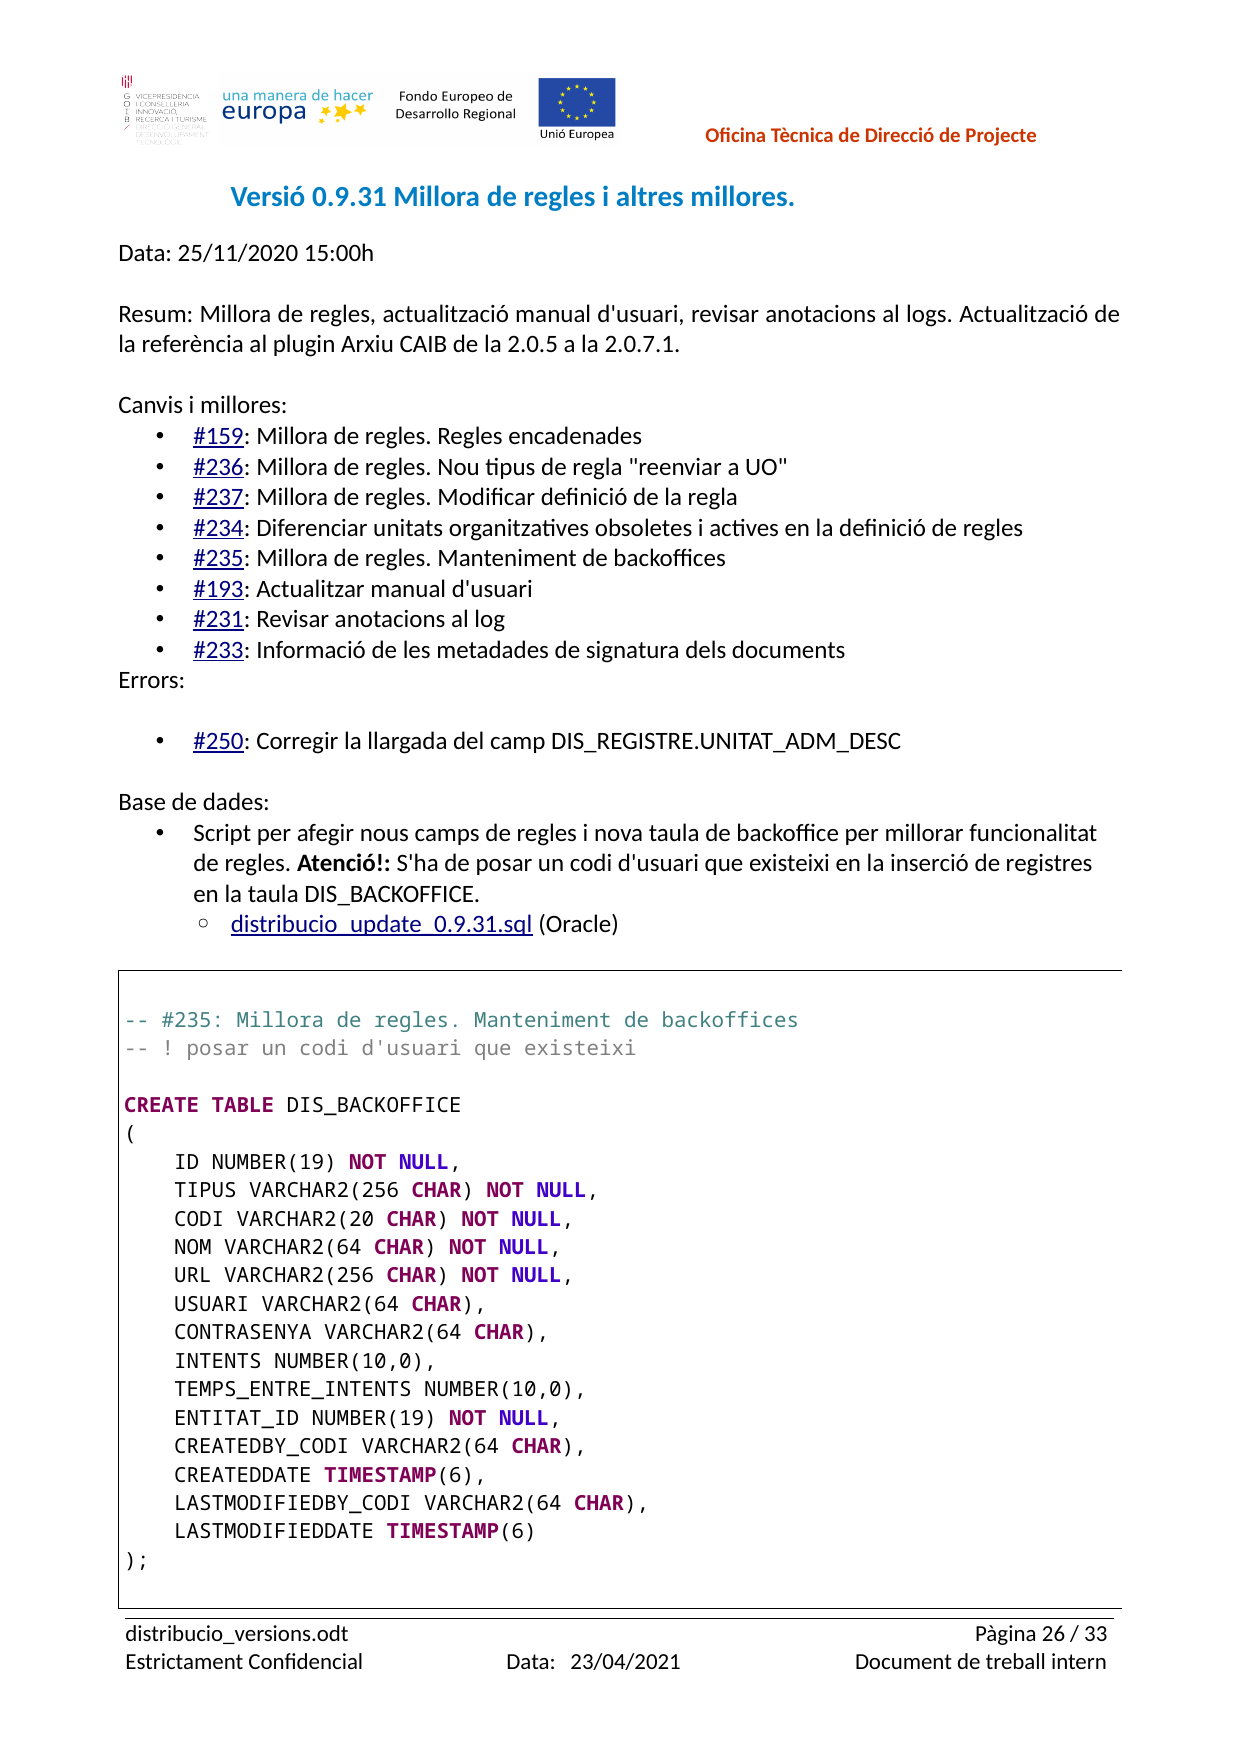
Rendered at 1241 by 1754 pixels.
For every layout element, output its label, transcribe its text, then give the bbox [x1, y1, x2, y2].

list #250: Corregir la llargada del camp DIS_REGISTRE.UNITAT_ADM_DESC [156, 725, 1122, 756]
list #237: Millora de regles. Modificar definició de la regla [156, 481, 1122, 512]
list Script per afegir nous camps de regles i nova taula de backoffice per millorar funcionalitat de regles. Atenció!: S'ha de posar un codi d'usuari que existeixi en la inserció de registres en la taula DIS_BACKOFFICE. [156, 817, 1122, 908]
subtitle Versió 0.9.31 Millora de regles i altres millores. [153, 178, 1122, 213]
text Canvis i millores: [118, 389, 1122, 420]
text Data: 25/11/2020 15:00h [118, 237, 1122, 267]
list #236: Millora de regles. Nou tipus de regla "reenviar a UO" [156, 451, 1122, 481]
text Base de dades: [118, 786, 1122, 817]
list #235: Millora de regles. Manteniment de backoffices [156, 542, 1122, 573]
picture [118, 73, 213, 147]
list #193: Actualitzar manual d'usuari [156, 573, 1122, 603]
text Resum: Millora de regles, actualització manual d'usuari, revisar anotacions al logs. Actualització de la referència al plugin Arxiu CAIB de la 2.0.5 a la 2.0.7.1. [118, 298, 1122, 359]
list #231: Revisar anotacions al log [156, 603, 1122, 634]
table_header -- #235: Millora de regles. Manteniment de backoffices -- ! posar un codi d'usuari que existeixi CREATE TABLE DIS_BACKOFFICE ( ID NUMBER(19) NOT NULL, TIPUS VARCHAR2(256 CHAR) NOT NULL, CODI VARCHAR2(20 CHAR) NOT NULL, NOM VARCHAR2(64 CHAR) NOT NULL, URL VARCHAR2(256 CHAR) NOT NULL, USUARI VARCHAR2(64 CHAR), CONTRASENYA VARCHAR2(64 CHAR), INTENTS NUMBER(10,0), TEMPS_ENTRE_INTENTS NUMBER(10,0), ENTITAT_ID NUMBER(19) NOT NULL, CREATEDBY_CODI VARCHAR2(64 CHAR), CREATEDDATE TIMESTAMP(6), LASTMODIFIEDBY_CODI VARCHAR2(64 CHAR), LASTMODIFIEDDATE TIMESTAMP(6) ); [119, 971, 1122, 1608]
list #159: Millora de regles. Regles encadenades [156, 420, 1122, 451]
text Errors: [118, 664, 1122, 695]
list #234: Diferenciar unitats organitzatives obsoletes i actives en la definició de regles [156, 512, 1122, 542]
list #233: Informació de les metadades de signatura dels documents [156, 634, 1122, 664]
picture [219, 73, 621, 147]
list distribucio_update_0.9.31.sql (Oracle) [193, 908, 1122, 939]
